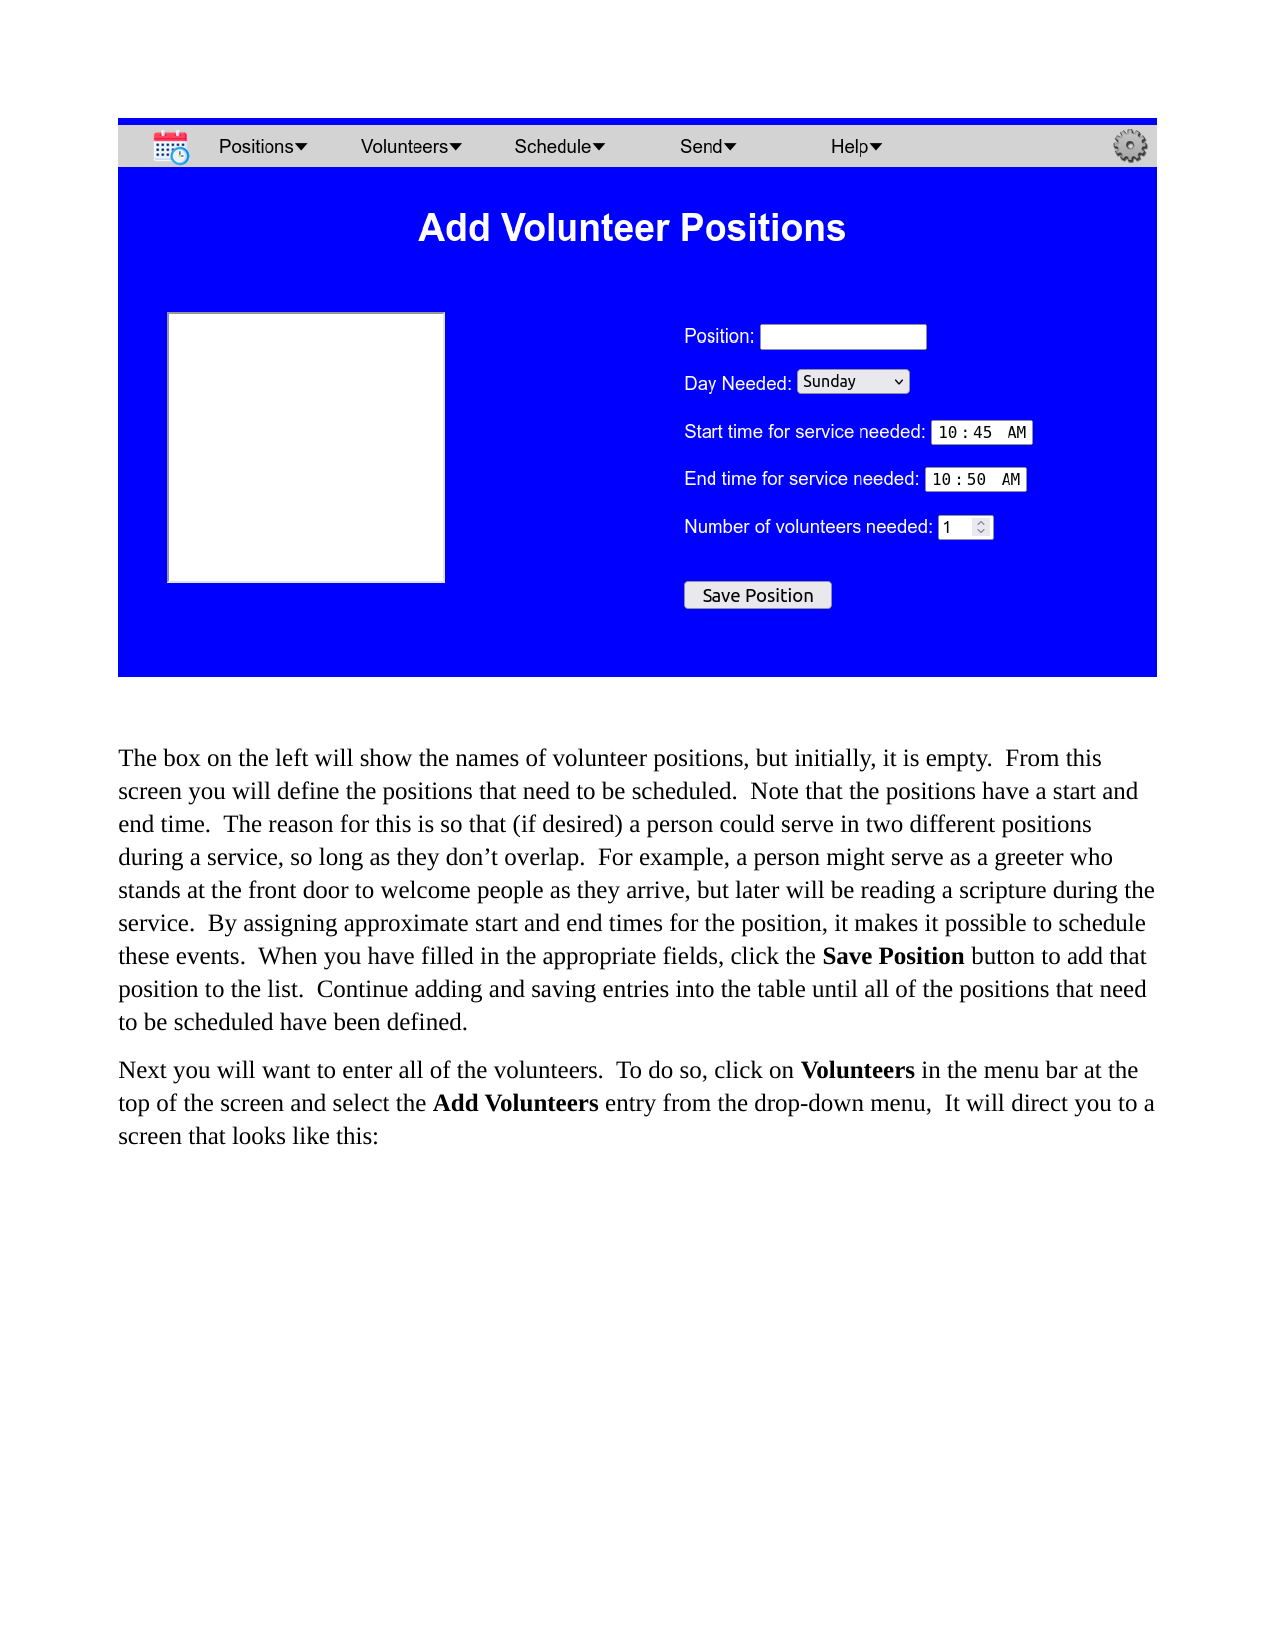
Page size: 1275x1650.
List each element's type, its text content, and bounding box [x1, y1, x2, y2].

text The box on the left will show the names of volunteer positions, but initially, it is empty. From this screen you will define the positions that need to be scheduled. Note that the positions have a start and end time. The reason for this is so that (if desired) a person could serve in two different positions during a service, so long as they don’t overlap. For example, a person might serve as a greeter who stands at the front door to welcome people as they arrive, but later will be reading a scripture during the service. By assigning approximate start and end times for the position, it makes it possible to schedule these events. When you have filled in the appropriate fields, click the Save Position button to add that position to the list. Continue adding and saving entries into the table until all of the positions that need to be scheduled have been defined. [118, 743, 1157, 1036]
picture [118, 118, 1157, 677]
text Next you will want to enter all of the volunteers. To do so, click on Volunteers in the menu bar at the top of the screen and select the Add Volunteers entry from the drop-down menu, It will direct you to a screen that looks like this: [118, 1055, 1157, 1149]
